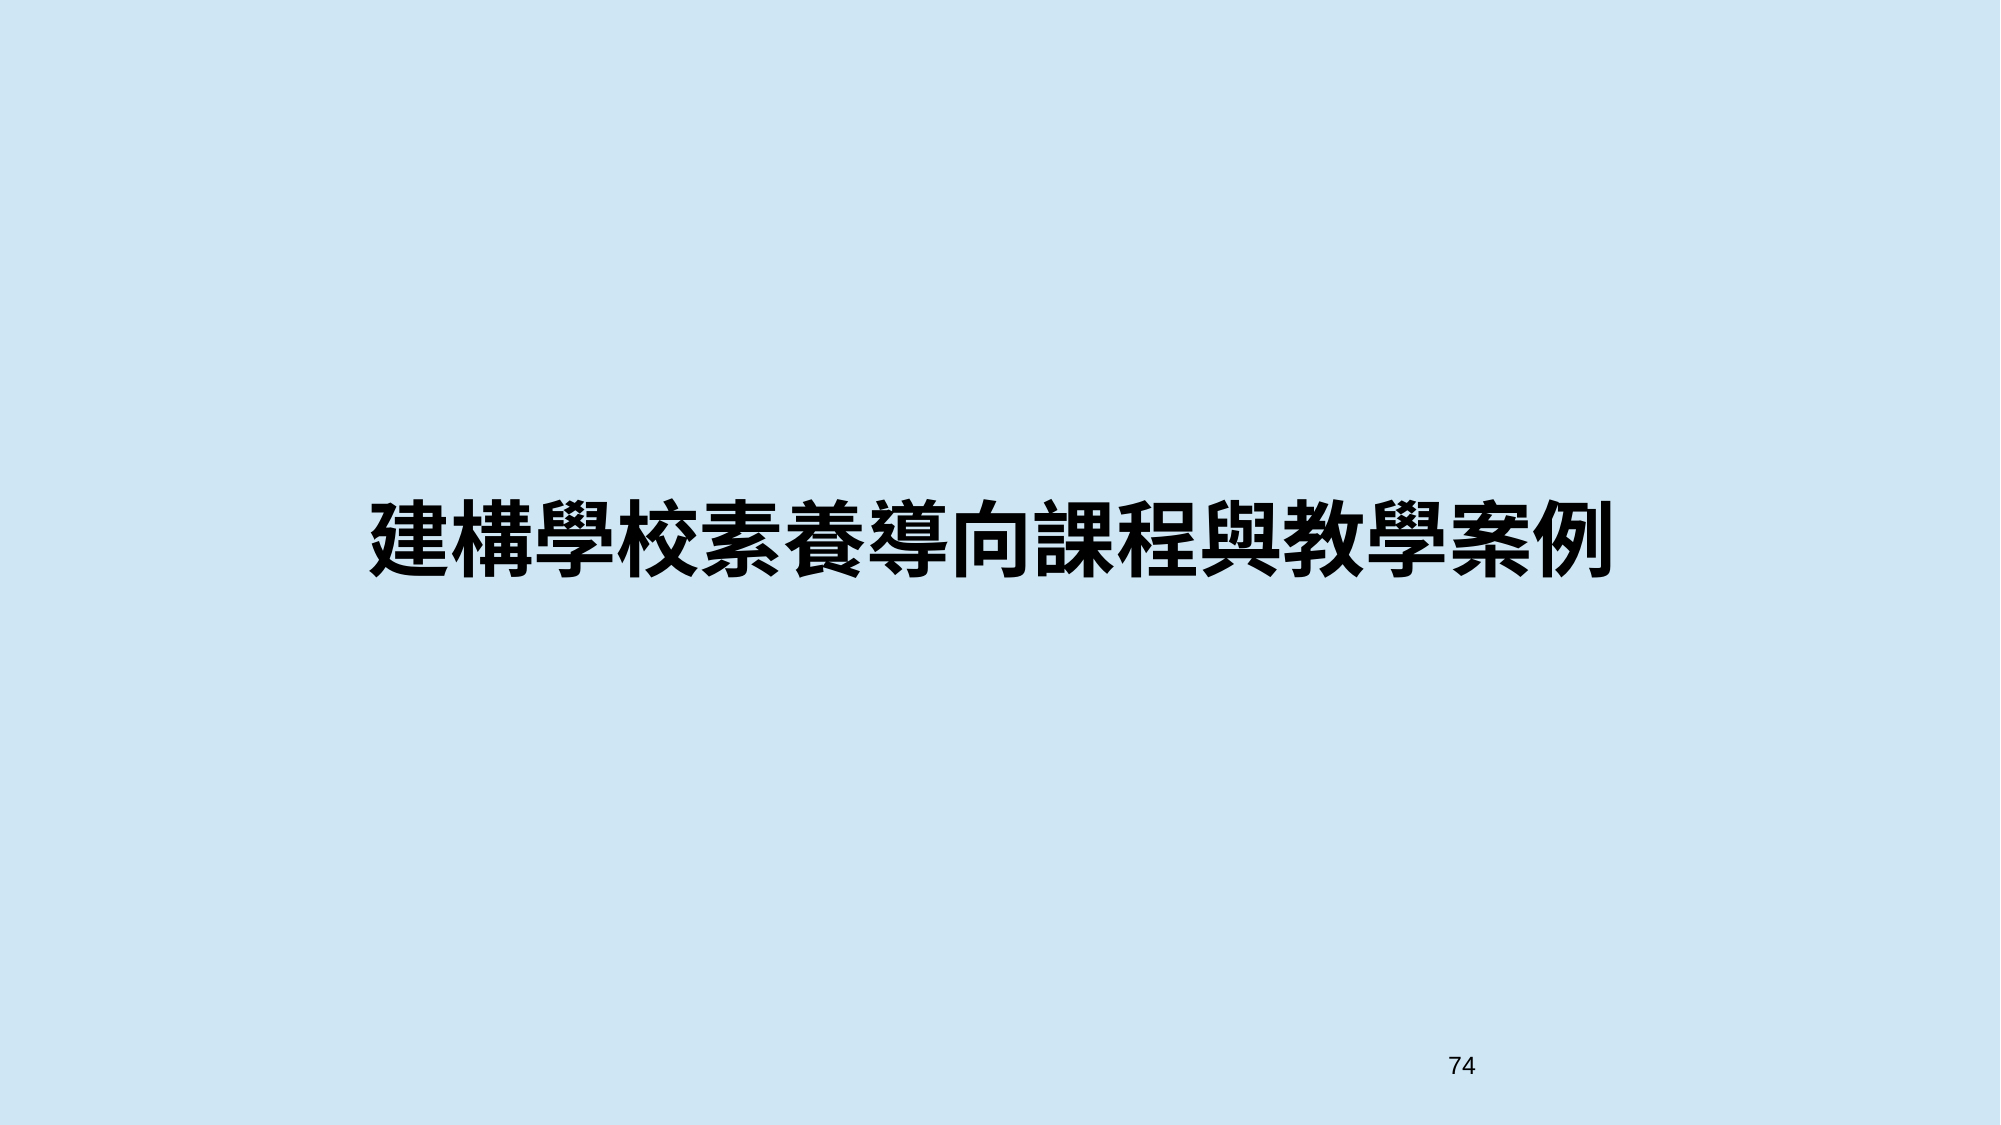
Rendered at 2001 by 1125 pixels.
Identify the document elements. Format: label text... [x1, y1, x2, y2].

slide_number [1433, 1042, 1900, 1103]
text_box 建構學校素養導向課程與教學案例 [352, 479, 1631, 595]
